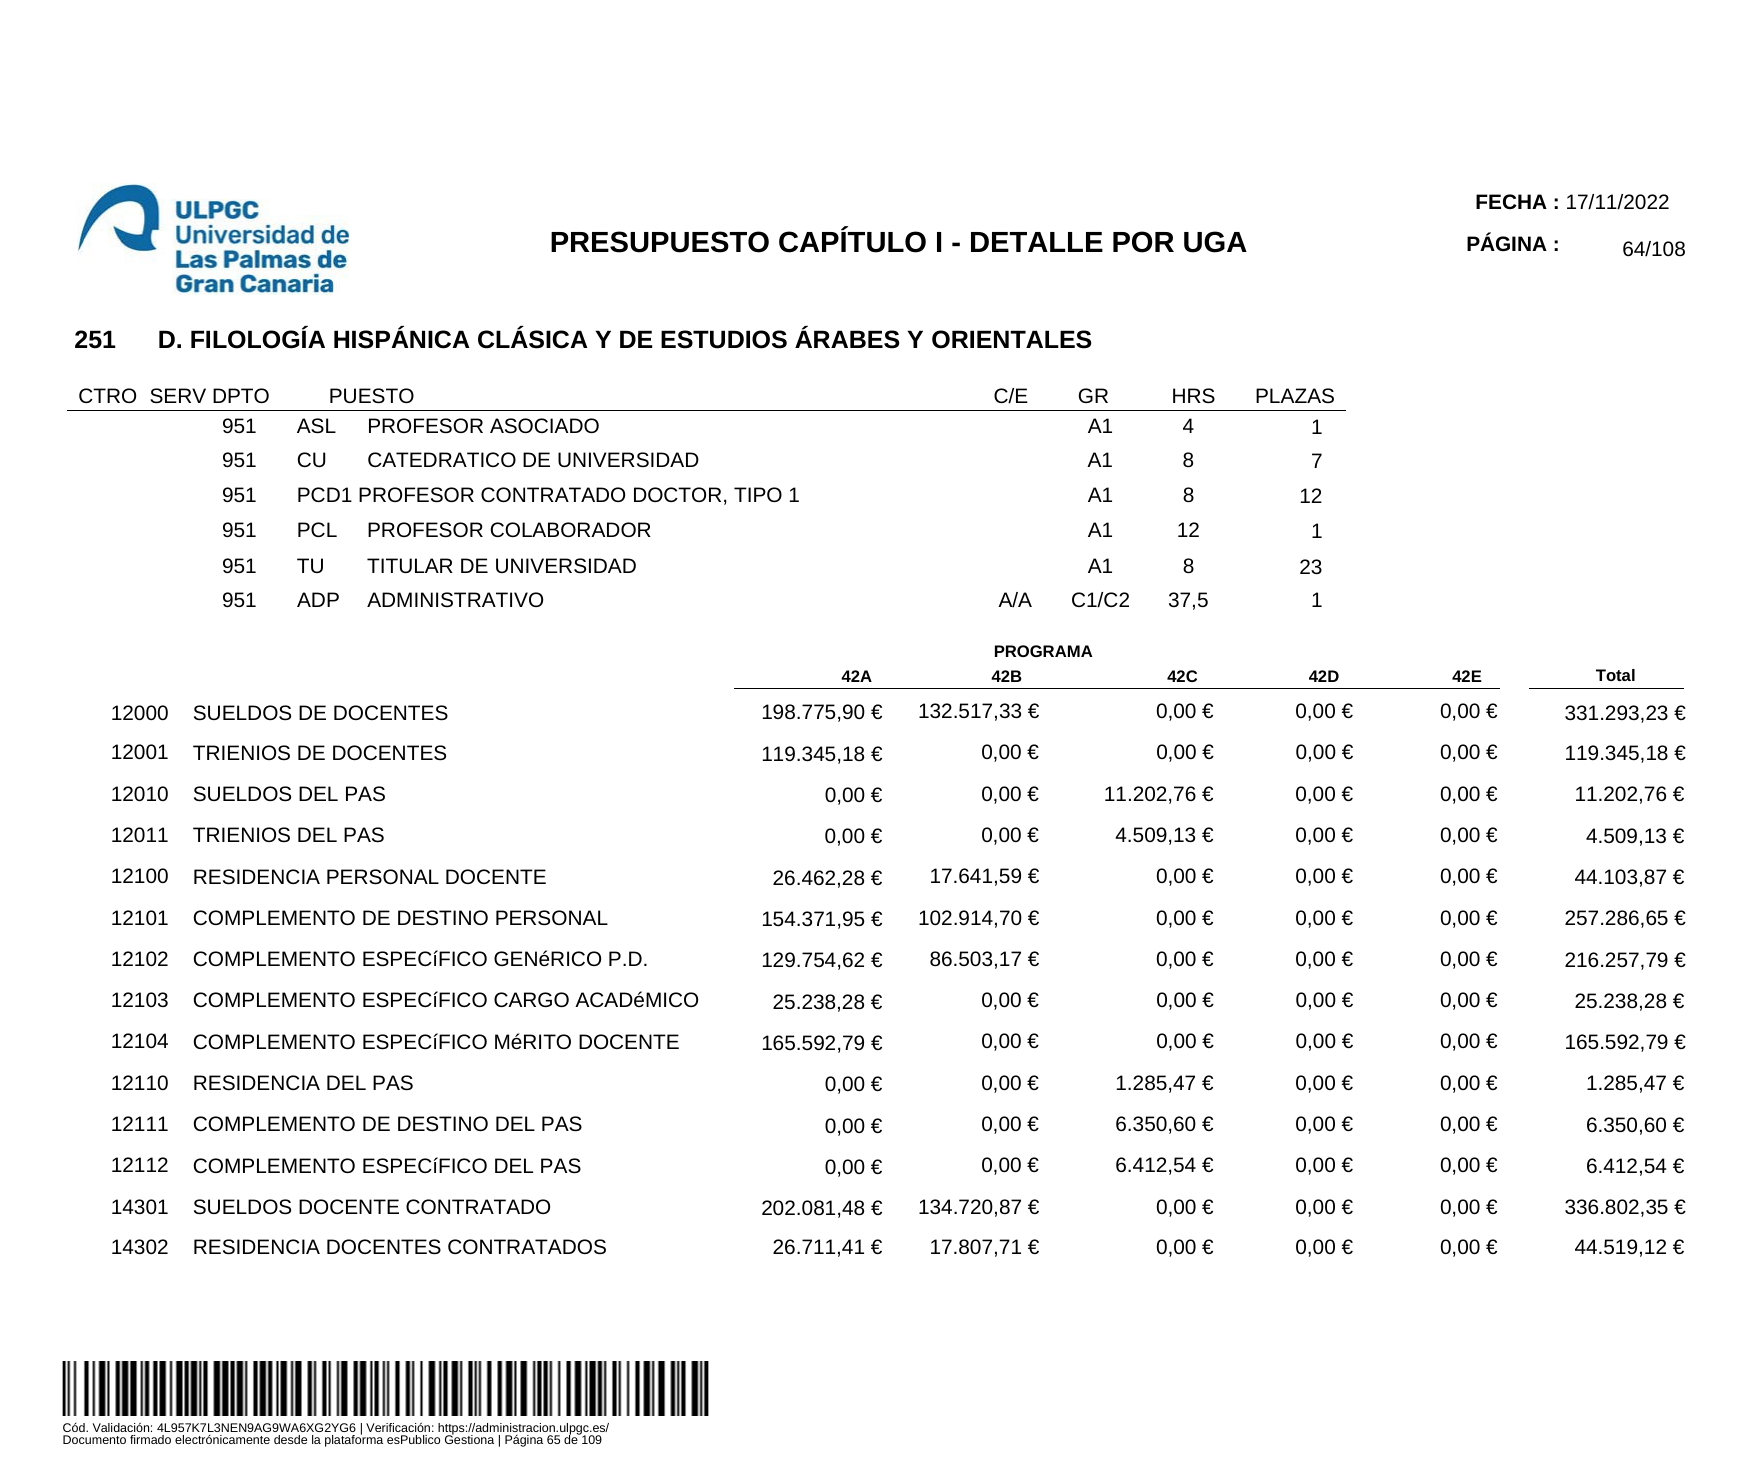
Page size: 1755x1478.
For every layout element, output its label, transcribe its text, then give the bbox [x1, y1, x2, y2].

table_cell 6.350,60 € [1098, 1104, 1254, 1146]
table_cell A1 [1051, 478, 1149, 513]
table_cell SUELDOS DEL PAS [180, 774, 734, 815]
table_cell 0,00 € [900, 1104, 1098, 1146]
table_header PUESTO [288, 387, 901, 410]
table_cell [1500, 1063, 1529, 1104]
table_cell 8 [1149, 478, 1235, 513]
table_cell A1 [1051, 513, 1149, 549]
table_cell A1 [1051, 443, 1149, 478]
table_cell 12011 [105, 815, 180, 857]
table_cell 12000 [105, 688, 180, 733]
table_cell 0,00 € [1255, 1022, 1396, 1063]
table_cell 6.350,60 € [1529, 1104, 1684, 1146]
table_cell 0,00 € [1098, 1022, 1254, 1063]
table_cell 0,00 € [1255, 898, 1396, 939]
table_cell 119.345,18 € [734, 733, 900, 774]
table_cell [1500, 815, 1529, 857]
table_cell 165.592,79 € [1529, 1022, 1684, 1063]
table_cell [67, 411, 143, 443]
table_cell 0,00 € [1098, 939, 1254, 980]
table_cell [67, 478, 143, 513]
table_cell 44.519,12 € [1529, 1228, 1684, 1261]
table_cell 0,00 € [1396, 1104, 1500, 1146]
table_cell 23 [1235, 549, 1346, 584]
table_header C/E [901, 387, 1051, 410]
table_cell 336.802,35 € [1529, 1187, 1684, 1228]
table_cell 12 [1149, 513, 1235, 549]
table_cell 42A [734, 664, 900, 688]
table_cell [1500, 1104, 1529, 1146]
table_cell [901, 549, 1051, 584]
table_cell [901, 443, 1051, 478]
table_cell 37,5 [1149, 584, 1235, 614]
table_cell COMPLEMENTO DE DESTINO DEL PAS [180, 1104, 734, 1146]
table_cell 331.293,23 € [1529, 689, 1684, 733]
table_cell 11.202,76 € [1098, 774, 1254, 815]
table_cell 44.103,87 € [1529, 857, 1684, 898]
table_cell 0,00 € [1255, 1063, 1396, 1104]
table_cell 134.720,87 € [900, 1187, 1098, 1228]
table_cell 6.412,54 € [1529, 1146, 1684, 1187]
table_cell [67, 584, 143, 614]
table_cell [67, 443, 143, 478]
text 251 D. FILOLOGÍA HISPÁNICA CLÁSICA Y DE ESTUDIOS ÁRABES Y ORIENTALES [74, 325, 1698, 354]
table_cell [1500, 898, 1529, 939]
table_cell PCL PROFESOR COLABORADOR [288, 513, 901, 549]
table_cell 165.592,79 € [734, 1022, 900, 1063]
table_cell 12 [1235, 478, 1346, 513]
table_cell [1500, 857, 1529, 898]
table_cell COMPLEMENTO ESPECíFICO CARGO ACADéMICO [180, 980, 734, 1022]
table_cell TRIENIOS DE DOCENTES [180, 733, 734, 774]
table_cell [1500, 1146, 1529, 1187]
table_cell 0,00 € [900, 1022, 1098, 1063]
table_cell [1500, 939, 1529, 980]
table_cell 12104 [105, 1022, 180, 1063]
table_cell 0,00 € [900, 815, 1098, 857]
table_cell 0,00 € [1255, 733, 1396, 774]
table_cell 1 [1235, 513, 1346, 549]
table_cell 0,00 € [900, 980, 1098, 1022]
table_cell 951 [143, 411, 288, 443]
table_cell 951 [143, 478, 288, 513]
table_cell 4.509,13 € [1529, 815, 1684, 857]
table_cell 0,00 € [734, 1063, 900, 1104]
table_cell 0,00 € [1396, 815, 1500, 857]
table_cell 0,00 € [1098, 1187, 1254, 1228]
table_cell Total [1529, 664, 1684, 688]
table_cell COMPLEMENTO DE DESTINO PERSONAL [180, 898, 734, 939]
table_header [105, 643, 734, 688]
table_cell 951 [143, 443, 288, 478]
table_cell 0,00 € [1098, 980, 1254, 1022]
table_cell 0,00 € [1098, 898, 1254, 939]
table_cell 8 [1149, 549, 1235, 584]
table_cell 12102 [105, 939, 180, 980]
table_cell 0,00 € [1098, 689, 1254, 733]
table_header PROGRAMA [900, 643, 1098, 664]
table_cell 198.775,90 € [734, 689, 900, 733]
table_header [734, 643, 900, 664]
table_cell 0,00 € [734, 1146, 900, 1187]
table_cell 129.754,62 € [734, 939, 900, 980]
table_cell CU CATEDRATICO DE UNIVERSIDAD [288, 443, 901, 478]
table_cell 119.345,18 € [1529, 733, 1684, 774]
table_cell [1500, 664, 1529, 688]
table_cell 17.807,71 € [900, 1228, 1098, 1261]
table_cell 12112 [105, 1146, 180, 1187]
table_cell 0,00 € [1396, 857, 1500, 898]
table_cell [901, 478, 1051, 513]
table_cell [1500, 1228, 1529, 1261]
table_cell A1 [1051, 549, 1149, 584]
table_cell C1/C2 [1051, 584, 1149, 614]
table_cell 257.286,65 € [1529, 898, 1684, 939]
table_cell TRIENIOS DEL PAS [180, 815, 734, 857]
table_cell 0,00 € [1255, 1187, 1396, 1228]
table_cell 0,00 € [1396, 898, 1500, 939]
table_cell 0,00 € [1098, 857, 1254, 898]
table_cell 0,00 € [1255, 1146, 1396, 1187]
table_cell SUELDOS DOCENTE CONTRATADO [180, 1187, 734, 1228]
table_cell 1 [1235, 584, 1346, 614]
table_cell 0,00 € [1396, 733, 1500, 774]
table_cell RESIDENCIA PERSONAL DOCENTE [180, 857, 734, 898]
table_cell 12111 [105, 1104, 180, 1146]
table_cell [1500, 980, 1529, 1022]
table_cell 7 [1235, 443, 1346, 478]
table_cell COMPLEMENTO ESPECíFICO GENéRICO P.D. [180, 939, 734, 980]
table_cell 0,00 € [734, 815, 900, 857]
table_cell 0,00 € [1255, 689, 1396, 733]
table_cell 0,00 € [1396, 1022, 1500, 1063]
table_cell 42E [1396, 664, 1500, 688]
table_cell 951 [143, 513, 288, 549]
table_cell 12110 [105, 1063, 180, 1104]
table_cell [901, 411, 1051, 443]
table_cell 0,00 € [1255, 857, 1396, 898]
table_cell 4 [1149, 411, 1235, 443]
table_cell 0,00 € [1255, 939, 1396, 980]
table_cell 12001 [105, 733, 180, 774]
table_cell 951 [143, 584, 288, 614]
table_cell TU TITULAR DE UNIVERSIDAD [288, 549, 901, 584]
table_cell 86.503,17 € [900, 939, 1098, 980]
table_cell COMPLEMENTO ESPECíFICO MéRITO DOCENTE [180, 1022, 734, 1063]
table_cell 14301 [105, 1187, 180, 1228]
table_cell 0,00 € [1396, 1146, 1500, 1187]
table_header CTRO [67, 387, 143, 410]
table_cell COMPLEMENTO ESPECíFICO DEL PAS [180, 1146, 734, 1187]
table_header GR [1051, 387, 1149, 410]
table_cell 132.517,33 € [900, 689, 1098, 733]
table_cell 102.914,70 € [900, 898, 1098, 939]
table_cell 26.711,41 € [734, 1228, 900, 1261]
table_cell 0,00 € [1255, 815, 1396, 857]
table_cell 0,00 € [1098, 733, 1254, 774]
table_cell 0,00 € [1396, 1187, 1500, 1228]
table_cell 0,00 € [900, 1063, 1098, 1104]
table_cell ADP ADMINISTRATIVO [288, 584, 901, 614]
table_cell 202.081,48 € [734, 1187, 900, 1228]
table_cell 216.257,79 € [1529, 939, 1684, 980]
table_cell 1.285,47 € [1529, 1063, 1684, 1104]
table_cell 0,00 € [734, 1104, 900, 1146]
table_cell A/A [901, 584, 1051, 614]
table_cell A1 [1051, 411, 1149, 443]
table_header [1098, 643, 1684, 664]
table_cell SUELDOS DE DOCENTES [180, 688, 734, 733]
table_cell [901, 513, 1051, 549]
table_cell 0,00 € [1396, 1063, 1500, 1104]
table_cell 0,00 € [734, 774, 900, 815]
table_cell 0,00 € [1396, 980, 1500, 1022]
table_cell 12103 [105, 980, 180, 1022]
table_cell 8 [1149, 443, 1235, 478]
table_cell [1500, 1187, 1529, 1228]
table_cell 1 [1235, 411, 1346, 443]
table_cell [1500, 733, 1529, 774]
table_cell 0,00 € [1098, 1228, 1254, 1261]
table_header SERV DPTO [143, 387, 288, 410]
table_cell 0,00 € [900, 774, 1098, 815]
table_cell 42C [1098, 664, 1254, 688]
table_cell [1500, 688, 1529, 733]
table_cell 6.412,54 € [1098, 1146, 1254, 1187]
table_cell 26.462,28 € [734, 857, 900, 898]
table_cell 12100 [105, 857, 180, 898]
table_cell 0,00 € [1255, 1228, 1396, 1261]
table_cell [67, 549, 143, 584]
table_cell 0,00 € [1396, 774, 1500, 815]
table_cell 12101 [105, 898, 180, 939]
table_cell 0,00 € [1396, 689, 1500, 733]
table_cell 25.238,28 € [1529, 980, 1684, 1022]
table_cell 4.509,13 € [1098, 815, 1254, 857]
table_cell 1.285,47 € [1098, 1063, 1254, 1104]
table_cell 951 [143, 549, 288, 584]
table_header HRS [1149, 387, 1235, 410]
table_cell 0,00 € [1396, 1228, 1500, 1261]
table_cell 17.641,59 € [900, 857, 1098, 898]
table_cell 154.371,95 € [734, 898, 900, 939]
table_header PLAZAS [1235, 387, 1346, 410]
table_cell 42B [900, 664, 1098, 688]
table_cell 0,00 € [1255, 1104, 1396, 1146]
table_cell 0,00 € [900, 1146, 1098, 1187]
table_cell 25.238,28 € [734, 980, 900, 1022]
table_cell 14302 [105, 1228, 180, 1261]
table_cell 42D [1255, 664, 1396, 688]
table_cell RESIDENCIA DEL PAS [180, 1063, 734, 1104]
table_cell [1500, 1022, 1529, 1063]
table_cell 12010 [105, 774, 180, 815]
table_cell 0,00 € [1396, 939, 1500, 980]
table_cell RESIDENCIA DOCENTES CONTRATADOS [180, 1228, 734, 1261]
table_cell 0,00 € [1255, 980, 1396, 1022]
table_cell 11.202,76 € [1529, 774, 1684, 815]
table_cell 0,00 € [1255, 774, 1396, 815]
table_cell [67, 513, 143, 549]
table_cell PCD1 PROFESOR CONTRATADO DOCTOR, TIPO 1 [288, 478, 901, 513]
table_cell 0,00 € [900, 733, 1098, 774]
table_cell ASL PROFESOR ASOCIADO [288, 411, 901, 443]
table_cell [1500, 774, 1529, 815]
